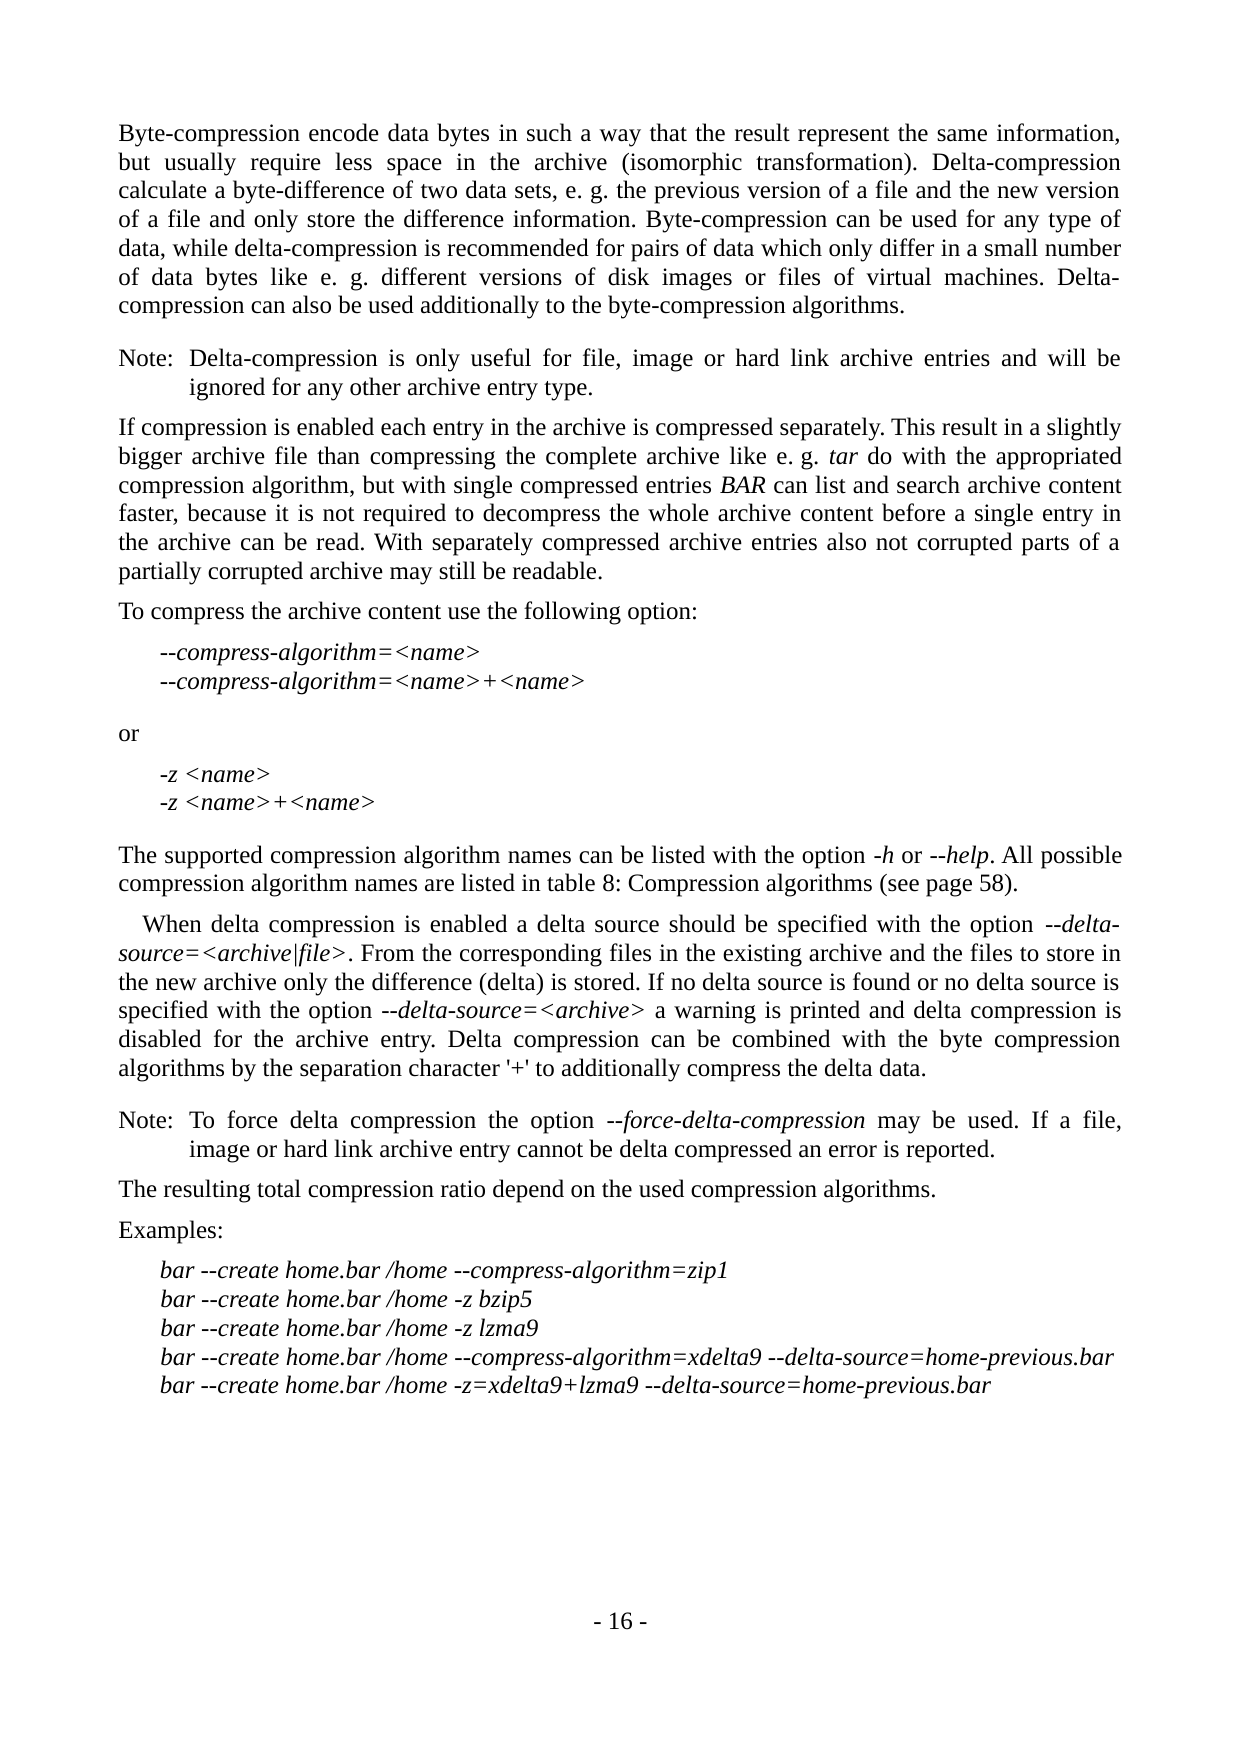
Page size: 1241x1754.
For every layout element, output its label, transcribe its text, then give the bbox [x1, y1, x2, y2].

text bar --create home.bar /home -z lzma9 [160, 1313, 1122, 1342]
text bar --create home.bar /home --compress-algorithm=zip1 [159, 1255, 1122, 1284]
text The resulting total compression ratio depend on the used compression algorithms. [118, 1174, 1122, 1203]
text -z <name> [159, 759, 1122, 787]
text When delta compression is enabled a delta source should be specified with the option --delta-source=<archive|file>. From the corresponding files in the existing archive and the files to store in the new archive only the difference (delta) is stored. If no delta source is found or no delta source is specified with the option --delta-source=<archive> a warning is printed and delta compression is disabled for the archive entry. Delta compression can be combined with the byte compression algorithms by the separation character '+' to additionally compress the delta data. [118, 909, 1122, 1082]
text The supported compression algorithm names can be listed with the option -h or --help. All possible compression algorithm names are listed in table 8: Compression algorithms (see page 58). [118, 840, 1122, 897]
text Note: Delta-compression is only useful for file, image or hard link archive entries and will be ignored for any other archive entry type. [118, 343, 1122, 400]
text bar --create home.bar /home -z=xdelta9+lzma9 --delta-source=home-previous.bar [159, 1370, 1122, 1399]
text To compress the archive content use the following option: [118, 596, 1122, 625]
text or [118, 718, 1122, 747]
text --compress-algorithm=<name>+<name> [159, 666, 1122, 694]
text --compress-algorithm=<name> [159, 637, 1122, 666]
text Examples: [118, 1215, 1122, 1244]
text bar --create home.bar /home -z bzip5 [160, 1284, 1122, 1313]
text bar --create home.bar /home --compress-algorithm=xdelta9 --delta-source=home-previous.bar [160, 1342, 1122, 1370]
text -z <name>+<name> [159, 787, 1122, 816]
text If compression is enabled each entry in the archive is compressed separately. This result in a slightly bigger archive file than compressing the complete archive like e. g. tar do with the appropriated compression algorithm, but with single compressed entries BAR can list and search archive content faster, because it is not required to decompress the whole archive content before a single entry in the archive can be read. With separately compressed archive entries also not corrupted parts of a partially corrupted archive may still be readable. [118, 412, 1122, 585]
text Byte-compression encode data bytes in such a way that the result represent the same information, but usually require less space in the archive (isomorphic transformation). Delta-compression calculate a byte-difference of two data sets, e. g. the previous version of a file and the new version of a file and only store the difference information. Byte-compression can be used for any type of data, while delta-compression is recommended for pairs of data which only differ in a small number of data bytes like e. g. different versions of disk images or files of virtual machines. Delta-compression can also be used additionally to the byte-compression algorithms. [118, 118, 1122, 319]
text Note: To force delta compression the option --force-delta-compression may be used. If a file, image or hard link archive entry cannot be delta compressed an error is reported. [118, 1105, 1122, 1163]
